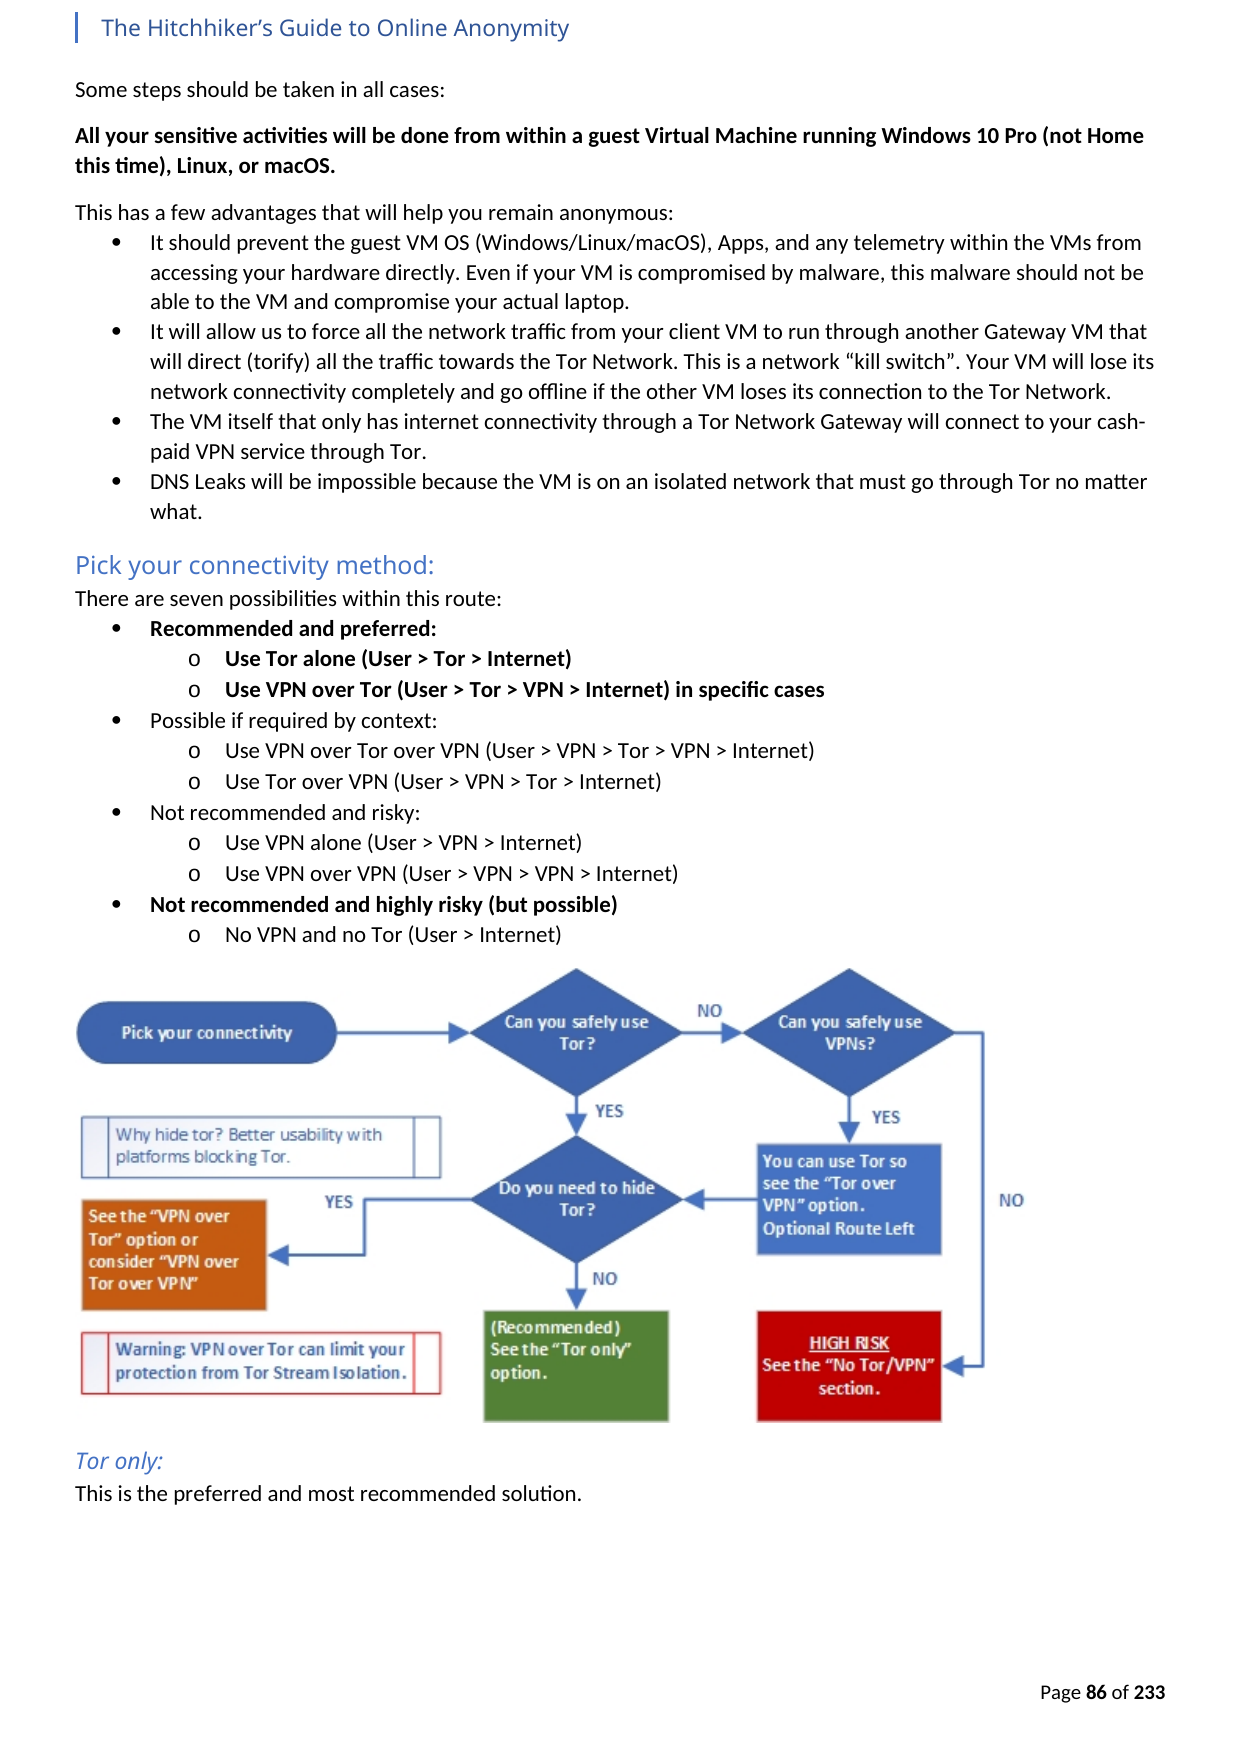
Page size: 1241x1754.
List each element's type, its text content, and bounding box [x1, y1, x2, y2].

list It will allow us to force all the network traffic from your client VM to run through another Gateway VM that will direct (torify) all the traffic towards the Tor Network. This is a network “kill switch”. Your VM will lose its network connectivity completely and go offline if the other VM loses its connection to the Tor Network. [112, 317, 1165, 405]
list Not recommended and highly risky (but possible) [112, 890, 1165, 918]
subtitle Pick your connectivity method: [75, 547, 1165, 582]
text Some steps should be taken in all cases: [75, 75, 1165, 103]
text This is the preferred and most recommended solution. [75, 1479, 1165, 1507]
picture [75, 968, 1034, 1423]
text There are seven possibilities within this route: [75, 584, 1165, 612]
text This has a few advantages that will help you remain anonymous: [75, 198, 1165, 226]
list Use Tor alone (User > Tor > Internet) [187, 644, 1165, 673]
list Not recommended and risky: [112, 798, 1165, 826]
subtitle Tor only: [75, 1445, 1165, 1477]
list No VPN and no Tor (User > Internet) [187, 920, 1165, 949]
list Recommended and preferred: [112, 614, 1165, 642]
text All your sensitive activities will be done from within a guest Virtual Machine running Windows 10 Pro (not Home this time), Linux, or macOS. [75, 121, 1165, 179]
list Use Tor over VPN (User > VPN > Tor > Internet) [187, 767, 1165, 796]
list DNS Leaks will be impossible because the VM is on an isolated network that must go through Tor no matter what. [112, 467, 1165, 525]
list Use VPN over Tor over VPN (User > VPN > Tor > VPN > Internet) [187, 736, 1165, 765]
list Possible if required by context: [112, 706, 1165, 734]
list Use VPN over VPN (User > VPN > VPN > Internet) [187, 859, 1165, 888]
list It should prevent the guest VM OS (Windows/Linux/macOS), Apps, and any telemetry within the VMs from accessing your hardware directly. Even if your VM is compromised by malware, this malware should not be able to the VM and compromise your actual laptop. [112, 228, 1165, 316]
list Use VPN alone (User > VPN > Internet) [187, 828, 1165, 857]
list The VM itself that only has internet connectivity through a Tor Network Gateway will connect to your cash-paid VPN service through Tor. [112, 407, 1165, 465]
list Use VPN over Tor (User > Tor > VPN > Internet) in specific cases [187, 675, 1165, 704]
